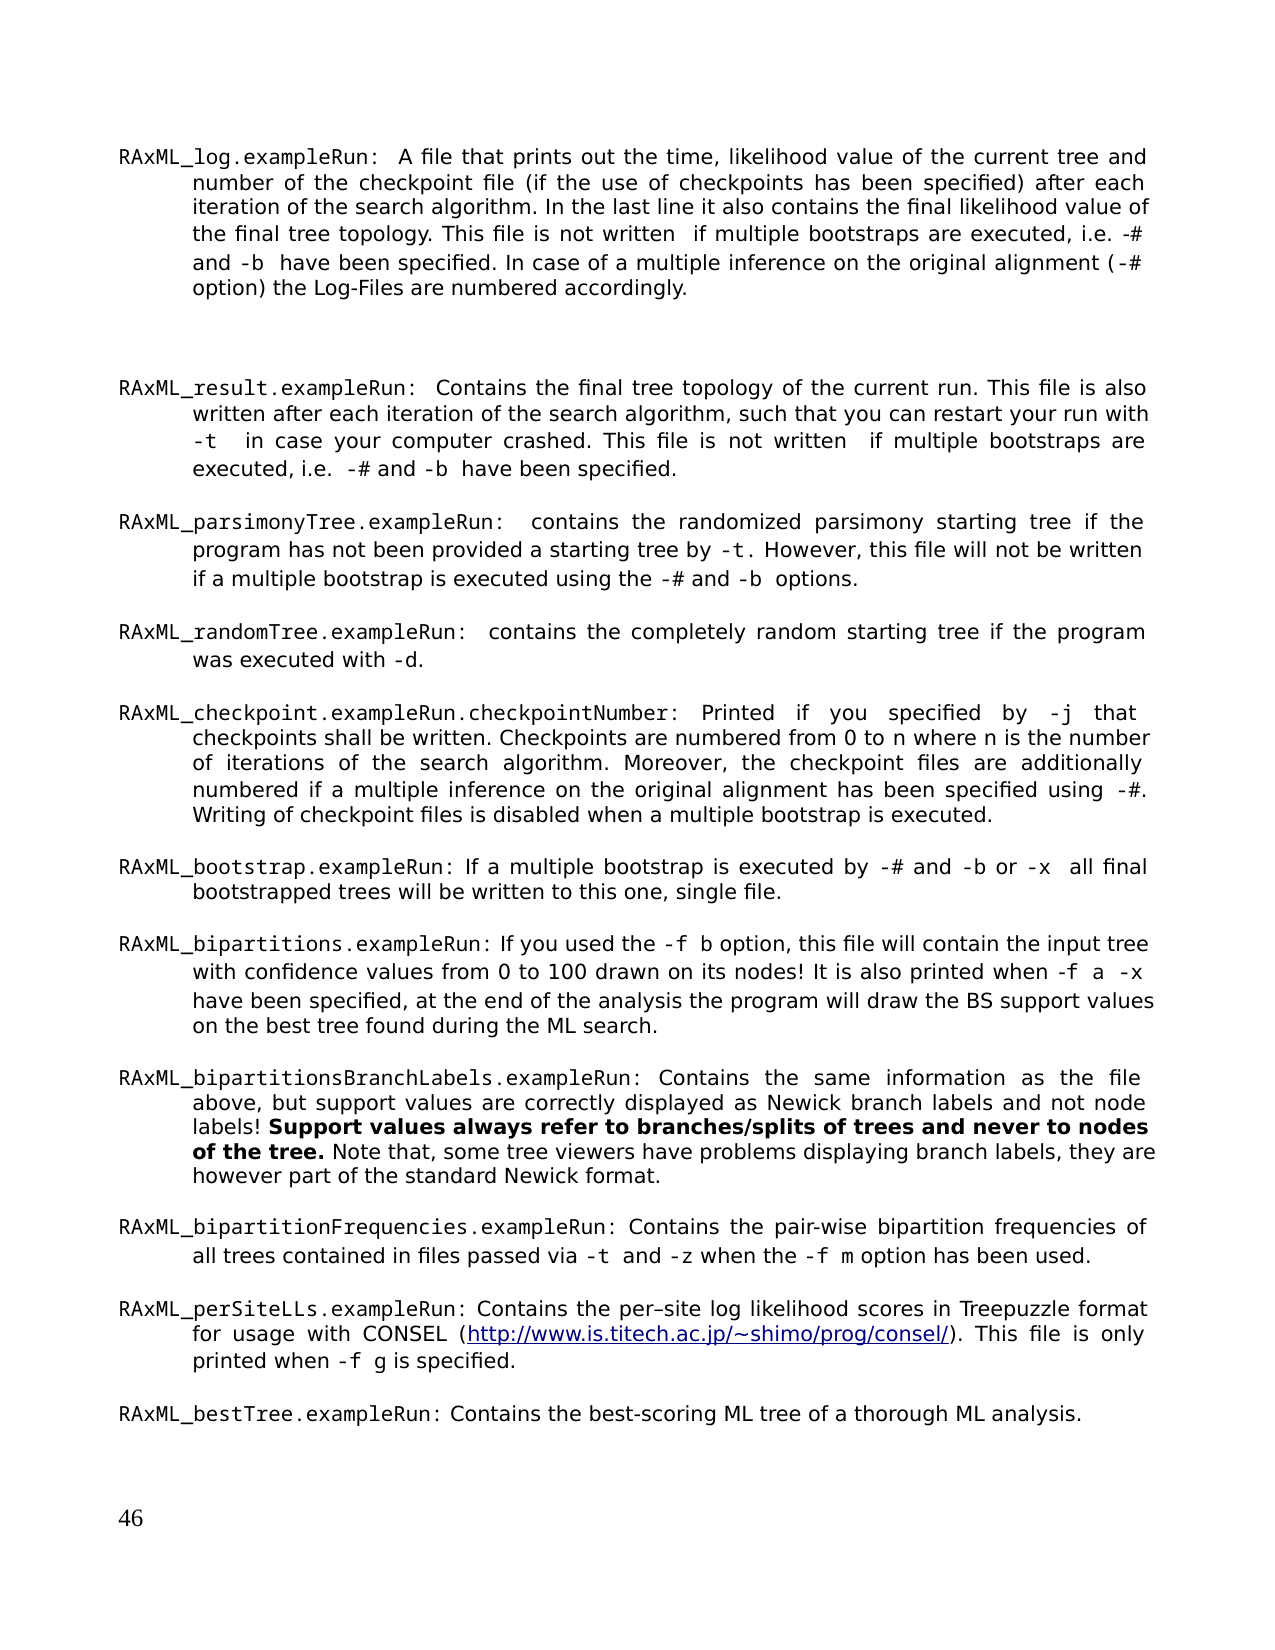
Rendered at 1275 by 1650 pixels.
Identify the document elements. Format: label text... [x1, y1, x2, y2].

text RAxML_checkpoint.exampleRun.checkpointNumber: Printed if you specified by -j that checkpoints shall be written. Checkpoints are numbered from 0 to n where n is the number of iterations of the search algorithm. Moreover, the checkpoint files are additionally numbered if a multiple inference on the original alignment has been specified using -#. Writing of checkpoint files is disabled when a multiple bootstrap is executed. [118, 698, 1157, 828]
text RAxML_bestTree.exampleRun: Contains the best-scoring ML tree of a thorough ML analysis. [118, 1399, 1157, 1427]
text RAxML_bipartitionsBranchLabels.exampleRun: Contains the same information as the file above, but support values are correctly displayed as Newick branch labels and not node labels! Support values always refer to branches/splits of trees and never to nodes of the tree. Note that, some tree viewers have problems displaying branch labels, they are however part of the standard Newick format. [118, 1063, 1157, 1188]
text RAxML_bipartitions.exampleRun: If you used the -f b option, this file will contain the input tree with confidence values from 0 to 100 drawn on its nodes! It is also printed when -f a -x have been specified, at the end of the analysis the program will draw the BS support values on the best tree found during the ML search. [118, 929, 1157, 1038]
text RAxML_bipartitionFrequencies.exampleRun: Contains the pair-wise bipartition frequencies of all trees contained in files passed via -t and -z when the -f m option has been used. [118, 1212, 1157, 1269]
text RAxML_parsimonyTree.exampleRun: contains the randomized parsimony starting tree if the program has not been provided a starting tree by -t. However, this file will not be written if a multiple bootstrap is executed using the -# and -b options. [118, 507, 1157, 592]
text RAxML_log.exampleRun: A file that prints out the time, likelihood value of the current tree and number of the checkpoint file (if the use of checkpoints has been specified) after each iteration of the search algorithm. In the last line it also contains the final likelihood value of the final tree topology. This file is not written if multiple bootstraps are executed, i.e. -# and -b have been specified. In case of a multiple inference on the original alignment (-# option) the Log-Files are numbered accordingly. [118, 142, 1157, 301]
text RAxML_perSiteLLs.exampleRun: Contains the per–site log likelihood scores in Treepuzzle format for usage with CONSEL (http://www.is.titech.ac.jp/~shimo/prog/consel/). This file is only printed when -f g is specified. [118, 1294, 1157, 1375]
text RAxML_bootstrap.exampleRun: If a multiple bootstrap is executed by -# and -b or -x all final bootstrapped trees will be written to this one, single file. [118, 852, 1157, 904]
text RAxML_randomTree.exampleRun: contains the completely random starting tree if the program was executed with -d. [118, 617, 1157, 674]
text RAxML_result.exampleRun: Contains the final tree topology of the current run. This file is also written after each iteration of the search algorithm, such that you can restart your run with -t in case your computer crashed. This file is not written if multiple bootstraps are executed, i.e. -# and -b have been specified. [118, 373, 1157, 483]
